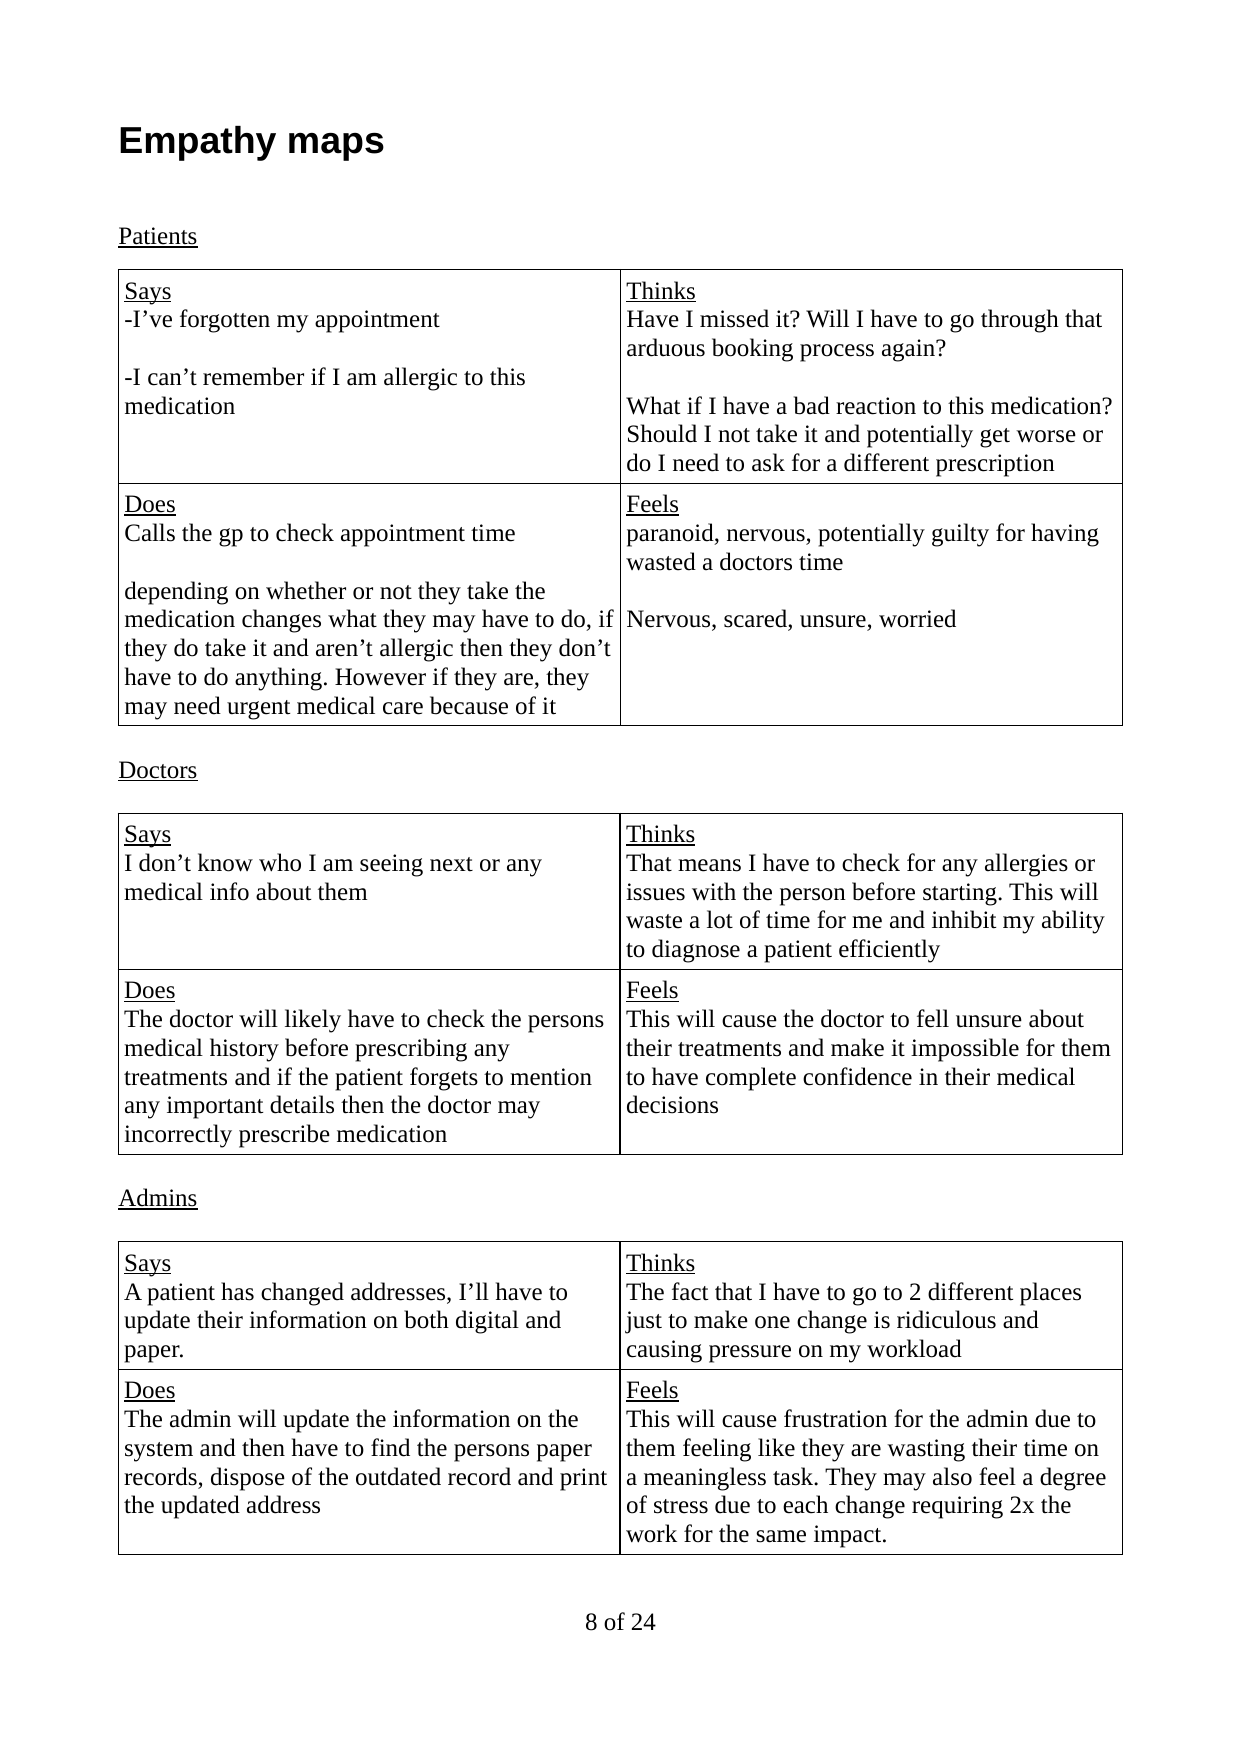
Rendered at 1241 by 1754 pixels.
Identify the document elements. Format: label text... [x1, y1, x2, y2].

table_header Says I don’t know who I am seeing next or any medical info about them [119, 814, 619, 969]
table_cell Feels This will cause frustration for the admin due to them feeling like they are wasting their time on a meaningless task. They may also feel a degree of stress due to each change requiring 2x the work for the same impact. [621, 1370, 1122, 1553]
table_cell Feels This will cause the doctor to fell unsure about their treatments and make it impossible for them to have complete confidence in their medical decisions [621, 970, 1122, 1154]
table_cell Feels paranoid, nervous, potentially guilty for having wasted a doctors time Nervous, scared, unsure, worried [621, 484, 1122, 725]
table_header Says -I’ve forgotten my appointment -I can’t remember if I am allergic to this medication [119, 270, 620, 483]
table_cell Does Calls the gp to check appointment time depending on whether or not they take the medication changes what they may have to do, if they do take it and aren’t allergic then they don’t have to do anything. However if they are, they may need urgent medical care because of it [119, 484, 620, 725]
text Admins [118, 1183, 1122, 1212]
table_header Thinks That means I have to check for any allergies or issues with the person before starting. This will waste a lot of time for me and inhibit my ability to diagnose a patient efficiently [621, 814, 1122, 969]
text Doctors [118, 755, 1122, 784]
table_header Thinks The fact that I have to go to 2 different places just to make one change is ridiculous and causing pressure on my workload [621, 1242, 1122, 1368]
text Patients [118, 221, 1122, 250]
table_cell Does The admin will update the information on the system and then have to find the persons paper records, dispose of the outdated record and print the updated address [119, 1370, 619, 1553]
table_header Says A patient has changed addresses, I’ll have to update their information on both digital and paper. [119, 1242, 619, 1368]
table_header Thinks Have I missed it? Will I have to go through that arduous booking process again? What if I have a bad reaction to this medication? Should I not take it and potentially get worse or do I need to ask for a different prescription [621, 270, 1122, 483]
table_cell Does The doctor will likely have to check the persons medical history before prescribing any treatments and if the patient forgets to mention any important details then the doctor may incorrectly prescribe medication [119, 970, 619, 1154]
subtitle Empathy maps [118, 118, 1122, 161]
